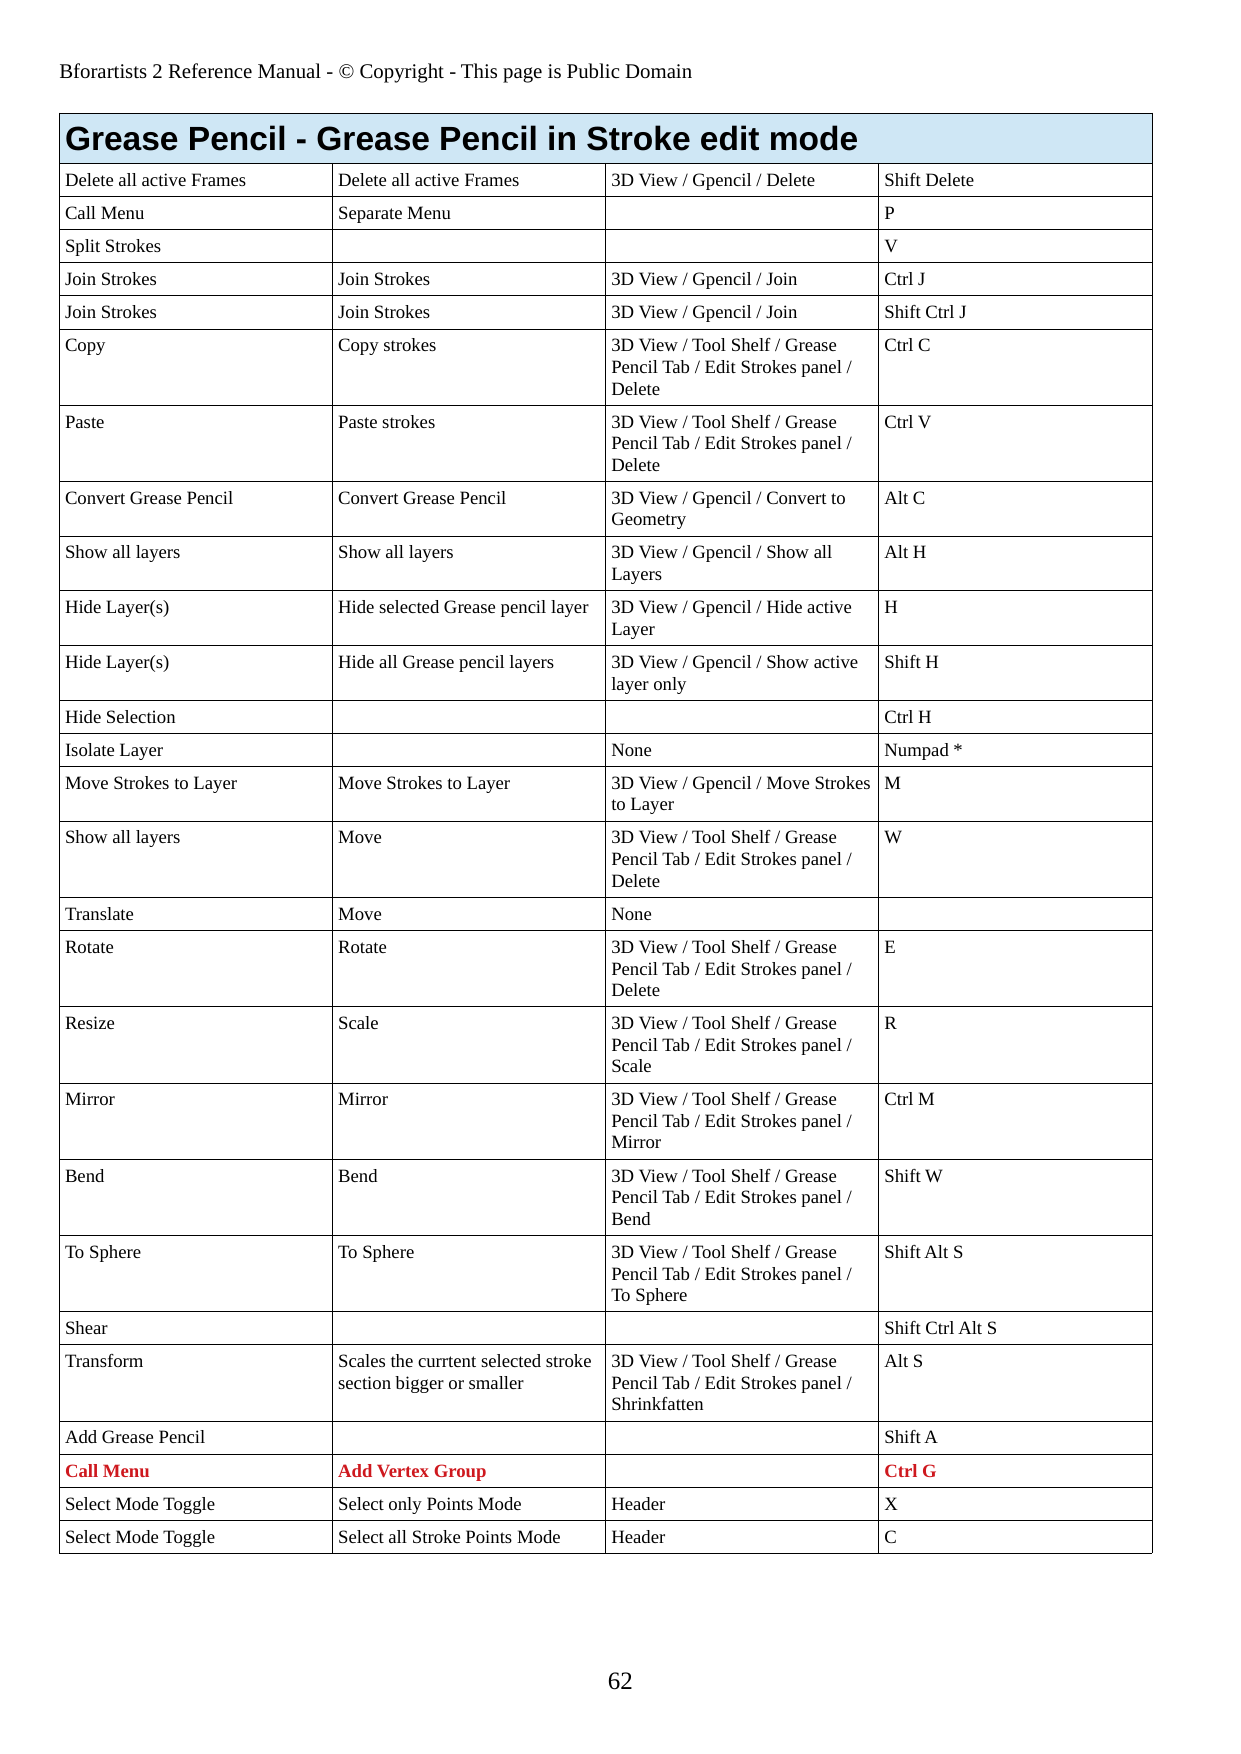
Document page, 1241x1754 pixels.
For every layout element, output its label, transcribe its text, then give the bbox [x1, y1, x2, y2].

table_cell Add Vertex Group [333, 1455, 605, 1487]
table_cell [606, 197, 878, 229]
table_cell Join Strokes [333, 263, 605, 295]
table_cell R [879, 1007, 1152, 1082]
table_cell Translate [60, 898, 332, 930]
table_cell Move [333, 822, 605, 897]
table_cell Show all layers [60, 822, 332, 897]
table_cell Resize [60, 1007, 332, 1082]
table_cell None [606, 898, 878, 930]
table_cell Shift W [879, 1160, 1152, 1235]
table_cell 3D View / Tool Shelf / Grease Pencil Tab / Edit Strokes panel / Bend [606, 1160, 878, 1235]
table_cell [333, 1422, 605, 1454]
table_cell Hide Selection [60, 701, 332, 733]
table_cell [606, 701, 878, 733]
table_cell [879, 898, 1152, 930]
table_cell Call Menu [60, 1455, 332, 1487]
table_cell X [879, 1488, 1152, 1520]
table_cell 3D View / Gpencil / Convert to Geometry [606, 482, 878, 536]
table_cell None [606, 734, 878, 766]
table_cell Join Strokes [60, 296, 332, 328]
table_cell Convert Grease Pencil [333, 482, 605, 536]
table_cell Join Strokes [60, 263, 332, 295]
table_cell Bend [60, 1160, 332, 1235]
table_cell Split Strokes [60, 230, 332, 262]
table_cell 3D View / Tool Shelf / Grease Pencil Tab / Edit Strokes panel / Delete [606, 406, 878, 481]
table_cell To Sphere [333, 1236, 605, 1311]
table_cell 3D View / Gpencil / Show all Layers [606, 537, 878, 590]
table_cell Move Strokes to Layer [333, 767, 605, 821]
table_cell [606, 1312, 878, 1344]
table_cell Select all Stroke Points Mode [333, 1521, 605, 1553]
table_cell 3D View / Tool Shelf / Grease Pencil Tab / Edit Strokes panel / Shrinkfatten [606, 1345, 878, 1421]
table_cell Ctrl V [879, 406, 1152, 481]
table_cell Call Menu [60, 197, 332, 229]
table_cell Show all layers [60, 537, 332, 590]
table_cell Isolate Layer [60, 734, 332, 766]
table_cell Bend [333, 1160, 605, 1235]
table_cell Shift Alt S [879, 1236, 1152, 1311]
table_cell 3D View / Gpencil / Join [606, 296, 878, 328]
table_cell [333, 1312, 605, 1344]
table_cell Select Mode Toggle [60, 1488, 332, 1520]
table_cell Hide all Grease pencil layers [333, 646, 605, 700]
table_cell Alt S [879, 1345, 1152, 1421]
table_cell Copy strokes [333, 330, 605, 405]
table_cell Paste [60, 406, 332, 481]
table_cell [333, 734, 605, 766]
table_cell Ctrl H [879, 701, 1152, 733]
table_cell Hide selected Grease pencil layer [333, 591, 605, 645]
table_cell 3D View / Tool Shelf / Grease Pencil Tab / Edit Strokes panel / Delete [606, 931, 878, 1006]
table_cell Mirror [333, 1084, 605, 1159]
table_cell Scales the currtent selected stroke section bigger or smaller [333, 1345, 605, 1421]
table_cell To Sphere [60, 1236, 332, 1311]
table_cell 3D View / Tool Shelf / Grease Pencil Tab / Edit Strokes panel / To Sphere [606, 1236, 878, 1311]
table_cell Move [333, 898, 605, 930]
table_cell Hide Layer(s) [60, 646, 332, 700]
table_cell Ctrl J [879, 263, 1152, 295]
table_cell Shift A [879, 1422, 1152, 1454]
table_cell 3D View / Tool Shelf / Grease Pencil Tab / Edit Strokes panel / Delete [606, 822, 878, 897]
table_cell 3D View / Tool Shelf / Grease Pencil Tab / Edit Strokes panel / Scale [606, 1007, 878, 1082]
table_cell Ctrl C [879, 330, 1152, 405]
table_cell V [879, 230, 1152, 262]
table_cell 3D View / Tool Shelf / Grease Pencil Tab / Edit Strokes panel / Mirror [606, 1084, 878, 1159]
table_header Grease Pencil - Grease Pencil in Stroke edit mode [60, 114, 1152, 163]
table_cell Ctrl G [879, 1455, 1152, 1487]
table_cell 3D View / Gpencil / Join [606, 263, 878, 295]
table_cell Show all layers [333, 537, 605, 590]
table_cell Shift H [879, 646, 1152, 700]
table_cell Select only Points Mode [333, 1488, 605, 1520]
table_cell W [879, 822, 1152, 897]
table_cell Scale [333, 1007, 605, 1082]
table_cell 3D View / Gpencil / Show active layer only [606, 646, 878, 700]
table_cell Join Strokes [333, 296, 605, 328]
table_cell E [879, 931, 1152, 1006]
table_cell Convert Grease Pencil [60, 482, 332, 536]
table_cell Hide Layer(s) [60, 591, 332, 645]
table_cell Rotate [333, 931, 605, 1006]
table_cell Delete all active Frames [333, 164, 605, 196]
table_cell 3D View / Gpencil / Move Strokes to Layer [606, 767, 878, 821]
table_cell Shift Ctrl J [879, 296, 1152, 328]
table_cell Header [606, 1521, 878, 1553]
table_cell 3D View / Tool Shelf / Grease Pencil Tab / Edit Strokes panel / Delete [606, 330, 878, 405]
table_cell 3D View / Gpencil / Hide active Layer [606, 591, 878, 645]
table_cell Select Mode Toggle [60, 1521, 332, 1553]
table_cell Mirror [60, 1084, 332, 1159]
table_cell Numpad * [879, 734, 1152, 766]
table_cell P [879, 197, 1152, 229]
table_cell Rotate [60, 931, 332, 1006]
table_cell C [879, 1521, 1152, 1553]
table_cell [333, 701, 605, 733]
table_cell H [879, 591, 1152, 645]
table_cell Add Grease Pencil [60, 1422, 332, 1454]
table_cell Alt C [879, 482, 1152, 536]
table_cell Shift Ctrl Alt S [879, 1312, 1152, 1344]
table_cell Copy [60, 330, 332, 405]
table_cell [606, 1455, 878, 1487]
table_cell [333, 230, 605, 262]
table_cell Shift Delete [879, 164, 1152, 196]
table_cell Alt H [879, 537, 1152, 590]
table_cell [606, 230, 878, 262]
table_cell Shear [60, 1312, 332, 1344]
table_cell Transform [60, 1345, 332, 1421]
table_cell Ctrl M [879, 1084, 1152, 1159]
table_cell M [879, 767, 1152, 821]
table_cell Separate Menu [333, 197, 605, 229]
table_cell Move Strokes to Layer [60, 767, 332, 821]
table_cell Header [606, 1488, 878, 1520]
table_cell 3D View / Gpencil / Delete [606, 164, 878, 196]
table_cell Delete all active Frames [60, 164, 332, 196]
table_cell [606, 1422, 878, 1454]
table_cell Paste strokes [333, 406, 605, 481]
